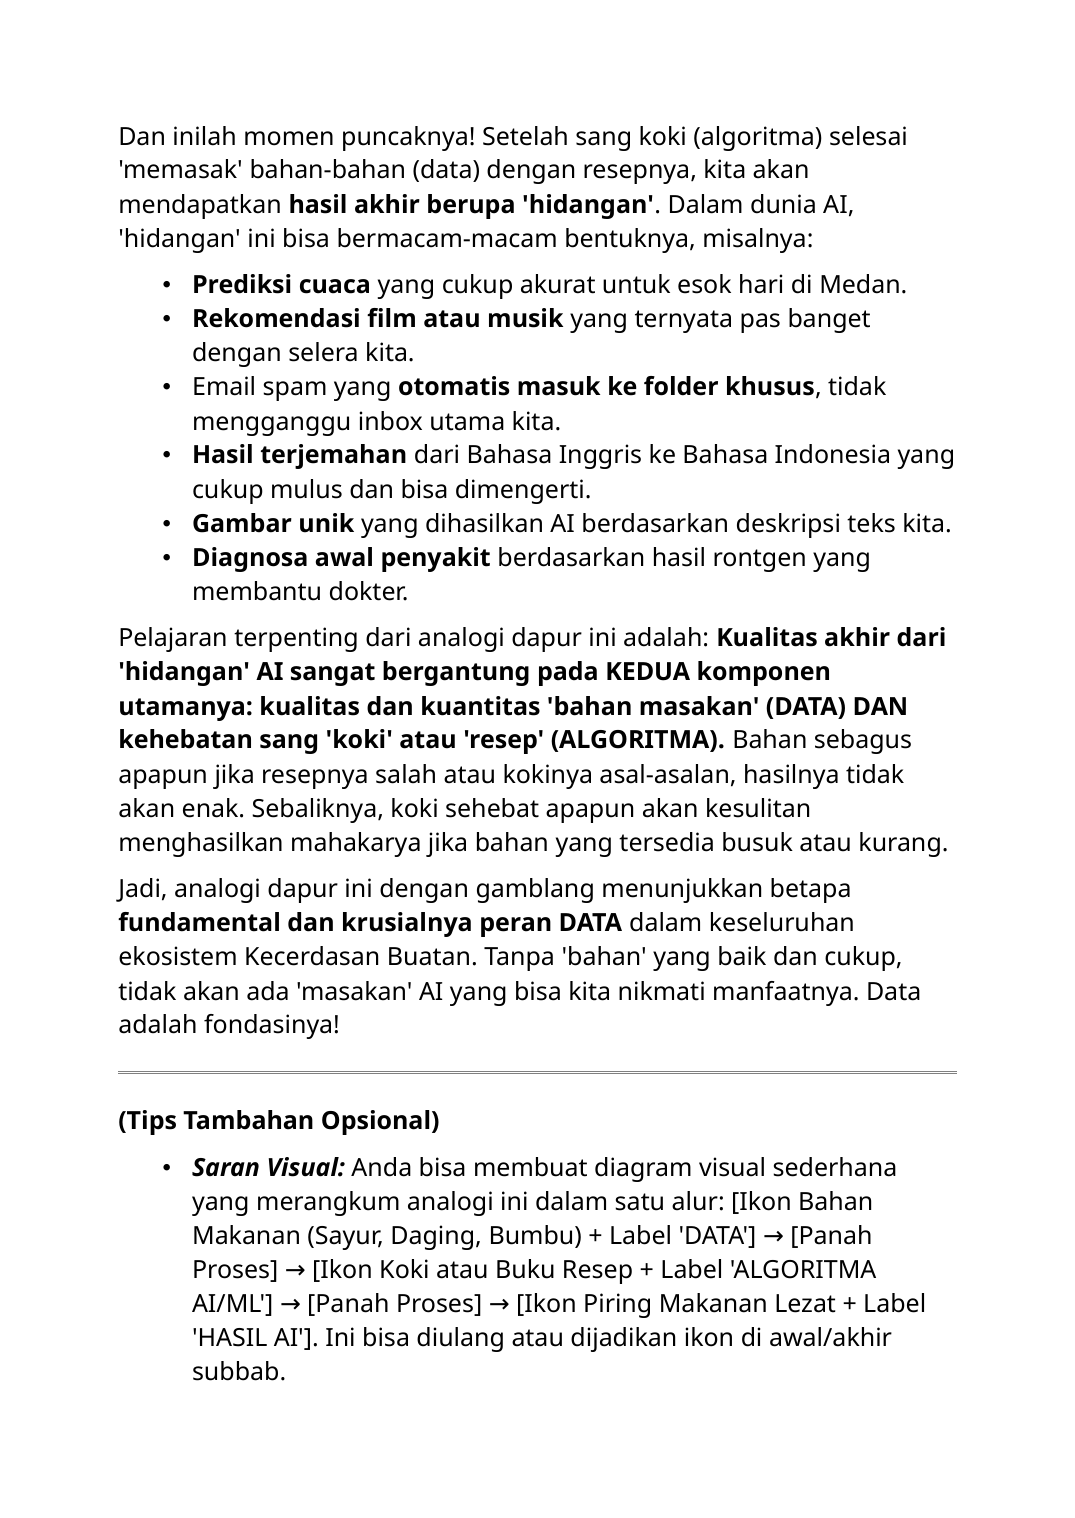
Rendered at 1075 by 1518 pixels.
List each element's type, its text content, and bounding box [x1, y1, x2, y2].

text Jadi, analogi dapur ini dengan gamblang menunjukkan betapa fundamental dan krusialnya peran DATA dalam keseluruhan ekosistem Kecerdasan Buatan. Tanpa 'bahan' yang baik dan cukup, tidak akan ada 'masakan' AI yang bisa kita nikmati manfaatnya. Data adalah fondasinya! [118, 871, 957, 1041]
list Hasil terjemahan dari Bahasa Inggris ke Bahasa Indonesia yang cukup mulus dan bisa dimengerti. [162, 437, 957, 505]
list Diagnosa awal penyakit berdasarkan hasil rontgen yang membantu dokter. [162, 539, 957, 607]
list Saran Visual: Anda bisa membuat diagram visual sederhana yang merangkum analogi ini dalam satu alur: [Ikon Bahan Makanan (Sayur, Daging, Bumbu) + Label 'DATA'] → [Panah Proses] → [Ikon Koki atau Buku Resep + Label 'ALGORITMA AI/ML'] → [Panah Proses] → [Ikon Piring Makanan Lezat + Label 'HASIL AI']. Ini bisa diulang atau dijadikan ikon di awal/akhir subbab. [162, 1149, 957, 1388]
list Rekomendasi film atau musik yang ternyata pas banget dengan selera kita. [162, 301, 957, 369]
list Email spam yang otomatis masuk ke folder khusus, tidak mengganggu inbox utama kita. [162, 369, 957, 437]
list Gambar unik yang dihasilkan AI berdasarkan deskripsi teks kita. [162, 505, 957, 539]
list Prediksi cuaca yang cukup akurat untuk esok hari di Medan. [162, 267, 957, 301]
text (Tips Tambahan Opsional) [118, 1103, 957, 1137]
text Dan inilah momen puncaknya! Setelah sang koki (algoritma) selesai 'memasak' bahan-bahan (data) dengan resepnya, kita akan mendapatkan hasil akhir berupa 'hidangan'. Dalam dunia AI, 'hidangan' ini bisa bermacam-macam bentuknya, misalnya: [118, 118, 957, 254]
text Pelajaran terpenting dari analogi dapur ini adalah: Kualitas akhir dari 'hidangan' AI sangat bergantung pada KEDUA komponen utamanya: kualitas dan kuantitas 'bahan masakan' (DATA) DAN kehebatan sang 'koki' atau 'resep' (ALGORITMA). Bahan sebagus apapun jika resepnya salah atau kokinya asal-asalan, hasilnya tidak akan enak. Sebaliknya, koki sehebat apapun akan kesulitan menghasilkan mahakarya jika bahan yang tersedia busuk atau kurang. [118, 620, 957, 858]
